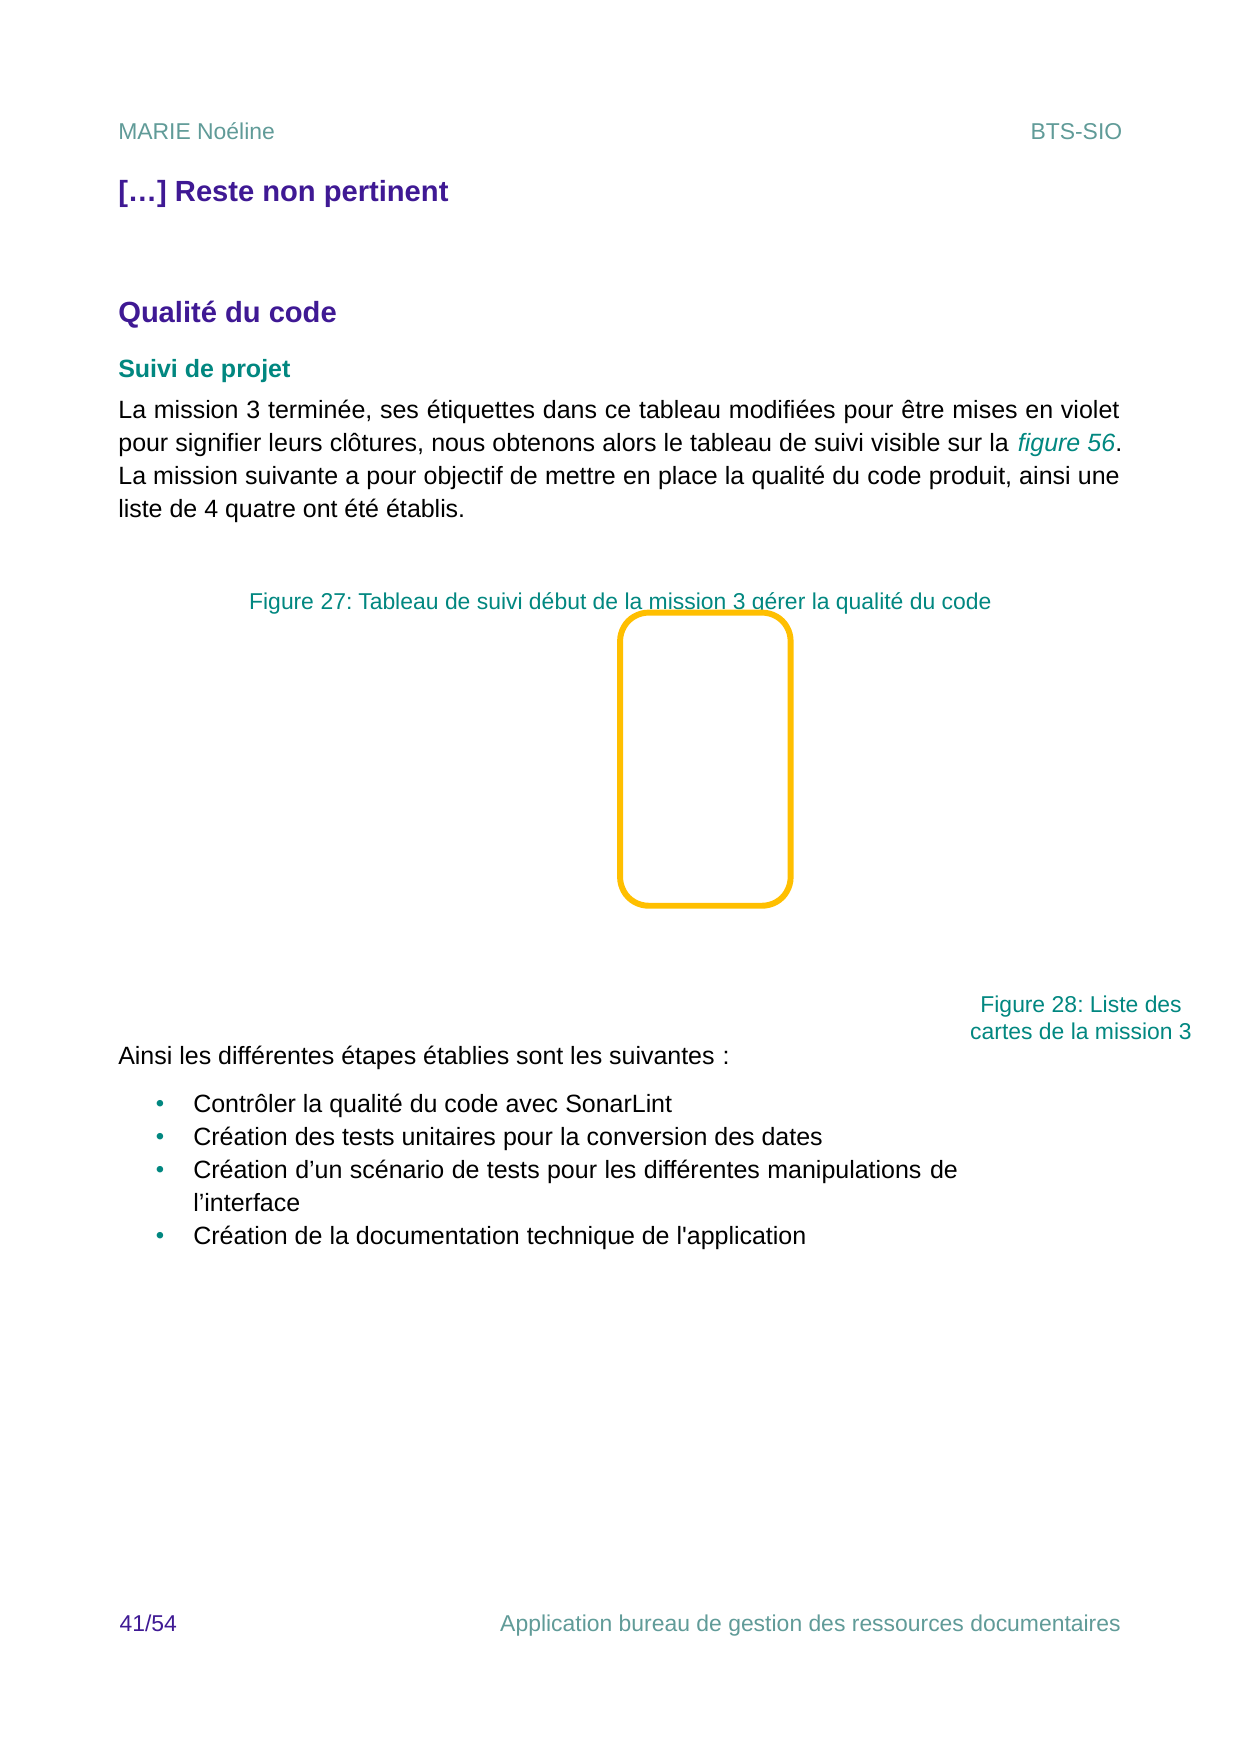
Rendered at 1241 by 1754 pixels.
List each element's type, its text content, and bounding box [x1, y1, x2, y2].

text La mission 3 terminée, ses étiquettes dans ce tableau modifiées pour être mises en violet pour signifier leurs clôtures, nous obtenons alors le tableau de suivi visible sur la figure 56. La mission suivante a pour objectif de mettre en place la qualité du code produit, ainsi une liste de 4 quatre ont été établis. [118, 395, 1122, 523]
text Figure 27: Tableau de suivi début de la mission 3 gérer la qualité du code [118, 588, 1122, 614]
text Figure 28: Liste des cartes de la mission 3 [958, 991, 1204, 1044]
subtitle Suivi de projet [118, 354, 1122, 382]
list Création d’un scénario de tests pour les différentes manipulations de l’interface [156, 1155, 958, 1217]
subtitle Qualité du code [118, 295, 1122, 329]
list Création de la documentation technique de l'application [156, 1221, 958, 1250]
list Création des tests unitaires pour la conversion des dates [156, 1122, 958, 1151]
text Ainsi les différentes étapes établies sont les suivantes : [118, 1041, 958, 1070]
list Contrôler la qualité du code avec SonarLint [156, 1089, 958, 1118]
subtitle […] Reste non pertinent [118, 174, 1122, 207]
